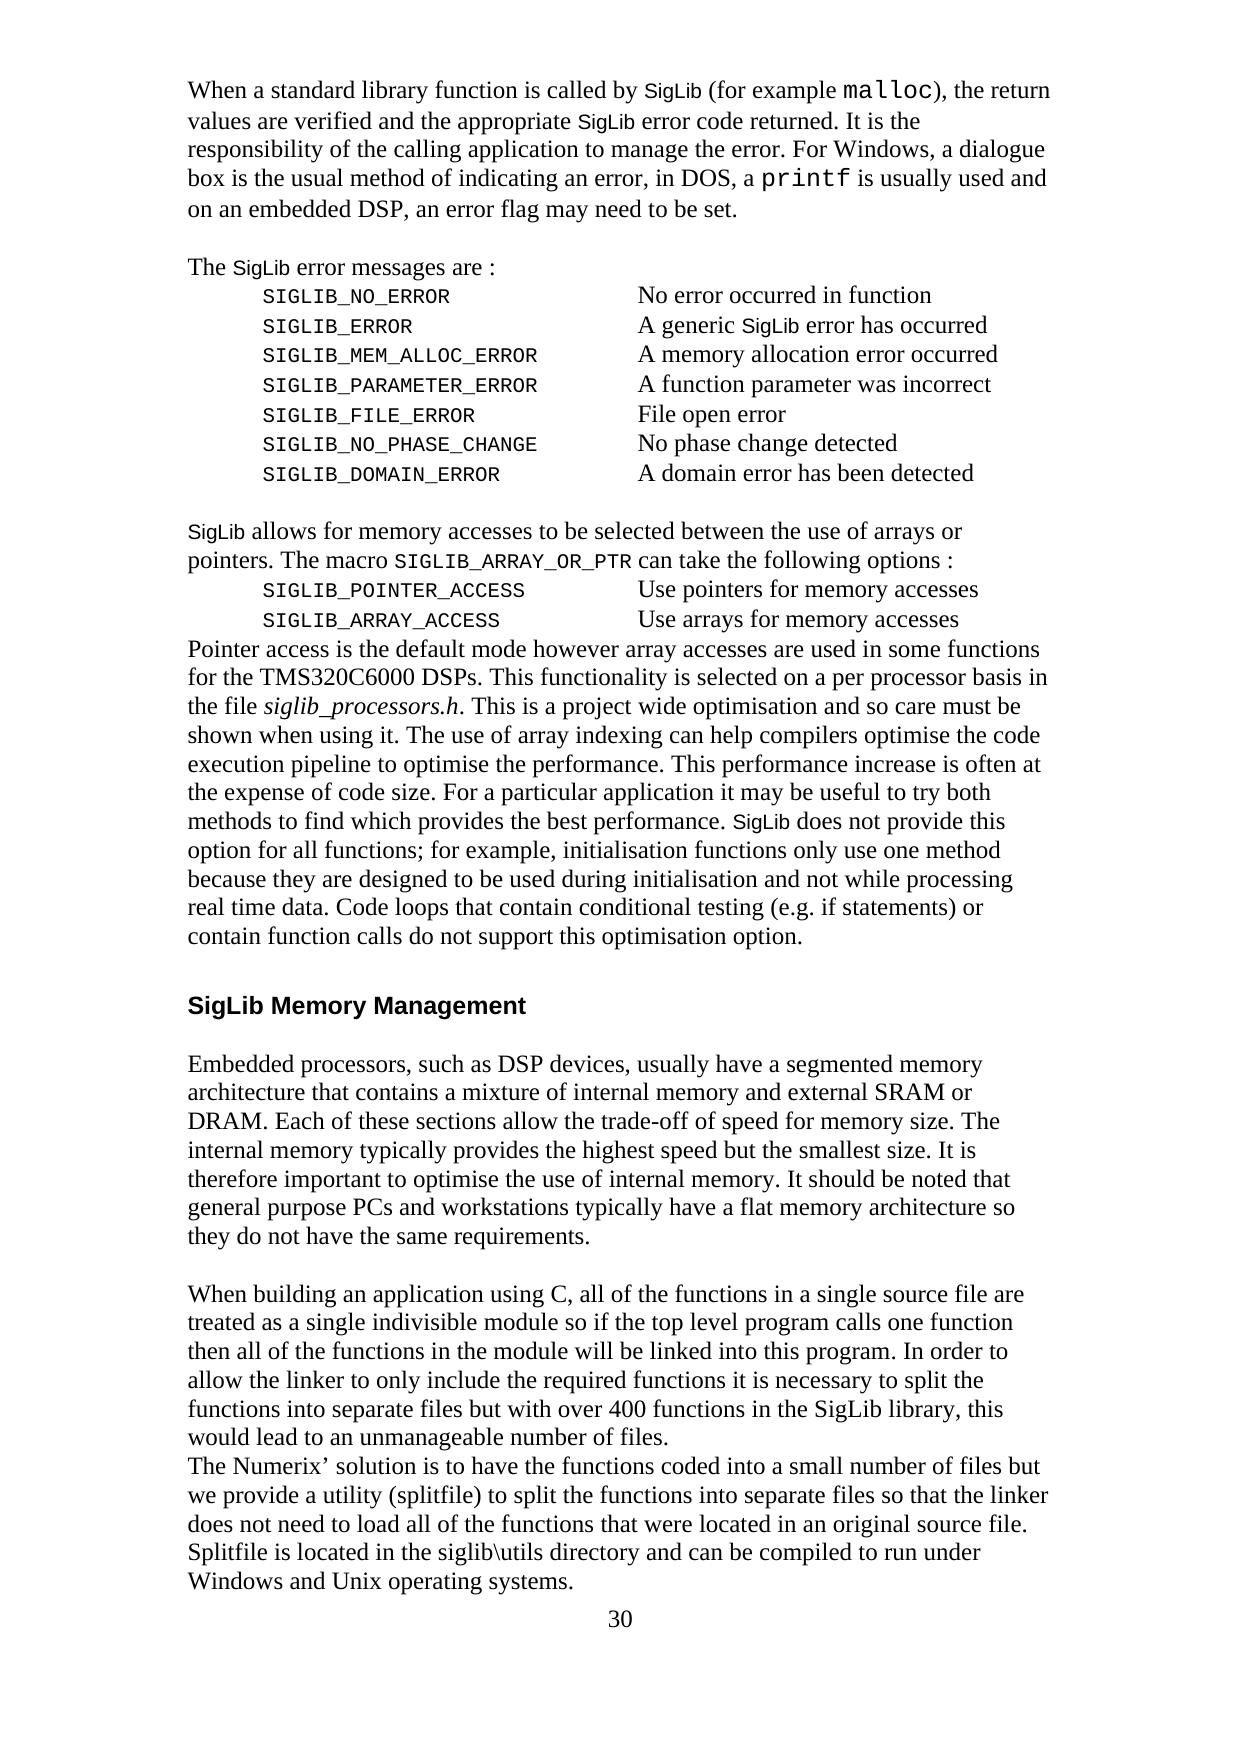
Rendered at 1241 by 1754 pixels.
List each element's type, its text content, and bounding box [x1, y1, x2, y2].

text When a standard library function is called by SigLib (for example malloc), the return values are verified and the appropriate SigLib error code returned. It is the responsibility of the calling application to manage the error. For Windows, a dialogue box is the usual method of indicating an error, in DOS, a printf is usually used and on an embedded DSP, an error flag may need to be set. [187, 75, 1053, 223]
text SIGLIB_DOMAIN_ERROR A domain error has been detected [187, 458, 1053, 487]
text SIGLIB_NO_ERROR No error occurred in function [262, 280, 1053, 310]
text When building an application using C, all of the functions in a single source file are treated as a single indivisible module so if the top level program calls one function then all of the functions in the module will be linked into this program. In order to allow the linker to only include the required functions it is necessary to split the functions into separate files but with over 400 functions in the SigLib library, this would lead to an unmanageable number of files. [187, 1279, 1053, 1451]
text The Numerix’ solution is to have the functions coded into a small number of files but we provide a utility (splitfile) to split the functions into separate files so that the linker does not need to load all of the functions that were located in an original source file. Splitfile is located in the siglib\utils directory and can be compiled to run under Windows and Unix operating systems. [187, 1451, 1053, 1595]
text Embedded processors, such as DSP devices, usually have a segmented memory architecture that contains a mixture of internal memory and external SRAM or DRAM. Each of these sections allow the trade-off of speed for memory size. The internal memory typically provides the highest speed but the smallest size. It is therefore important to optimise the use of internal memory. It should be noted that general purpose PCs and workstations typically have a flat memory architecture so they do not have the same requirements. [187, 1049, 1053, 1250]
text SIGLIB_ARRAY_ACCESS Use arrays for memory accesses [187, 604, 1053, 634]
text The SigLib error messages are : [187, 252, 1053, 280]
text SIGLIB_NO_PHASE_CHANGE No phase change detected [187, 428, 1053, 458]
text SIGLIB_ERROR A generic SigLib error has occurred [262, 310, 1053, 339]
text SIGLIB_MEM_ALLOC_ERROR A memory allocation error occurred [262, 339, 1053, 369]
text SIGLIB_POINTER_ACCESS Use pointers for memory accesses [187, 574, 1053, 604]
text SIGLIB_PARAMETER_ERROR A function parameter was incorrect [262, 369, 1053, 399]
text Pointer access is the default mode however array accesses are used in some functions for the TMS320C6000 DSPs. This functionality is selected on a per processor basis in the file siglib_processors.h. This is a project wide optimisation and so care must be shown when using it. The use of array indexing can help compilers optimise the code execution pipeline to optimise the performance. This performance increase is often at the expense of code size. For a particular application it may be useful to try both methods to find which provides the best performance. SigLib does not provide this option for all functions; for example, initialisation functions only use one method because they are designed to be used during initialisation and not while processing real time data. Code loops that contain conditional testing (e.g. if statements) or contain function calls do not support this optimisation option. [187, 634, 1053, 950]
subtitle SigLib Memory Management [187, 991, 1053, 1020]
text SIGLIB_FILE_ERROR File open error [187, 399, 1053, 428]
text SigLib allows for memory accesses to be selected between the use of arrays or pointers. The macro SIGLIB_ARRAY_OR_PTR can take the following options : [187, 516, 1053, 574]
